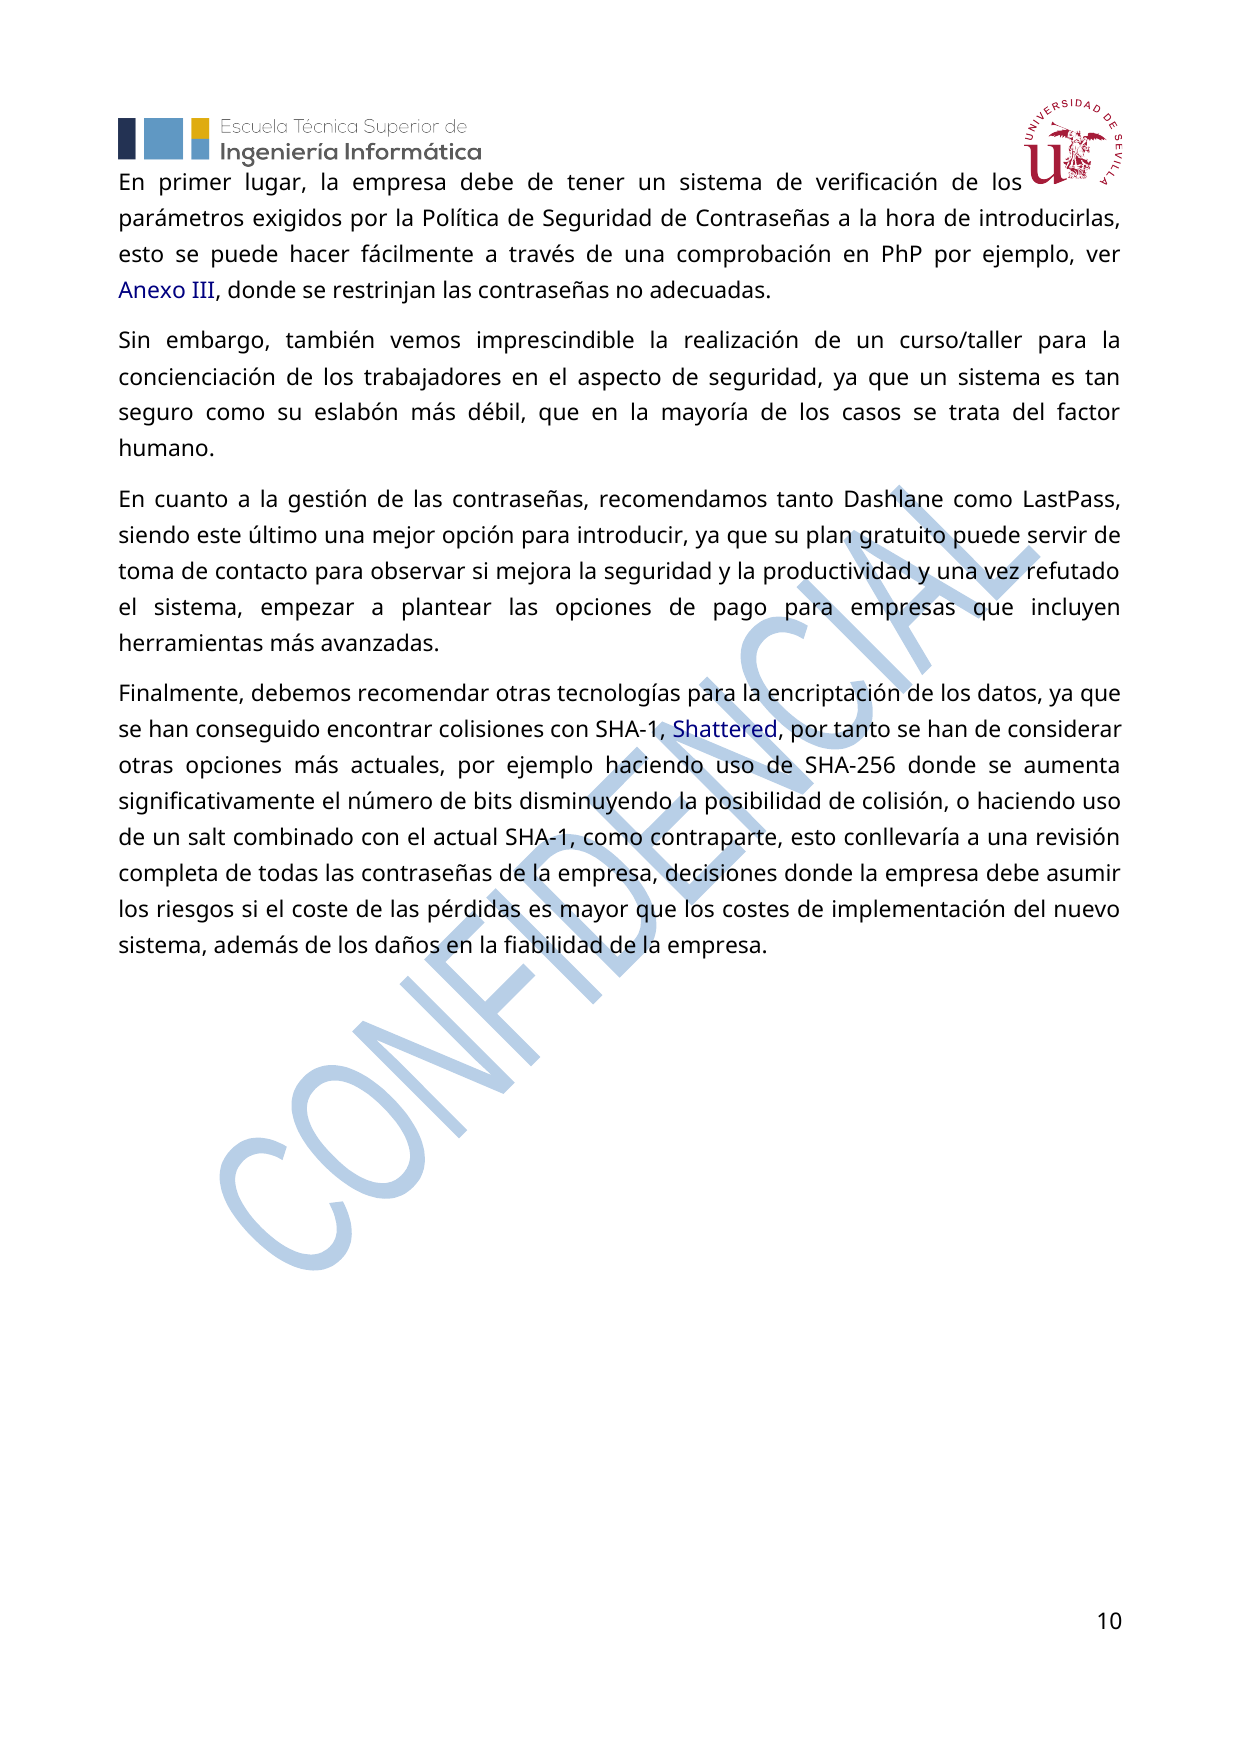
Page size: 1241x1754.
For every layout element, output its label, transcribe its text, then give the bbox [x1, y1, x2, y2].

picture [118, 118, 481, 167]
text Sin embargo, también vemos imprescindible la realización de un curso/taller para la concienciación de los trabajadores en el aspecto de seguridad, ya que un sistema es tan seguro como su eslabón más débil, que en la mayoría de los casos se trata del factor humano. [118, 324, 1122, 463]
text En cuanto a la gestión de las contraseñas, recomendamos tanto Dashlane como LastPass, siendo este último una mejor opción para introducir, ya que su plan gratuito puede servir de toma de contacto para observar si mejora la seguridad y la productividad y una vez refutado el sistema, empezar a plantear las opciones de pago para empresas que incluyen herramientas más avanzadas. [118, 483, 1122, 658]
text Finalmente, debemos recomendar otras tecnologías para la encriptación de los datos, ya que se han conseguido encontrar colisiones con SHA-1, Shattered, por tanto se han de considerar otras opciones más actuales, por ejemplo haciendo uso de SHA-256 donde se aumenta significativamente el número de bits disminuyendo la posibilidad de colisión, o haciendo uso de un salt combinado con el actual SHA-1, como contraparte, esto conllevaría a una revisión completa de todas las contraseñas de la empresa, decisiones donde la empresa debe asumir los riesgos si el coste de las pérdidas es mayor que los costes de implementación del nuevo sistema, además de los daños en la fiabilidad de la empresa. [118, 677, 1122, 960]
text En primer lugar, la empresa debe de tener un sistema de verificación de los parámetros exigidos por la Política de Seguridad de Contraseñas a la hora de introducirlas, esto se puede hacer fácilmente a través de una comprobación en PhP por ejemplo, ver Anexo III, donde se restrinjan las contraseñas no adecuadas. [118, 166, 1122, 305]
picture [1024, 99, 1123, 185]
